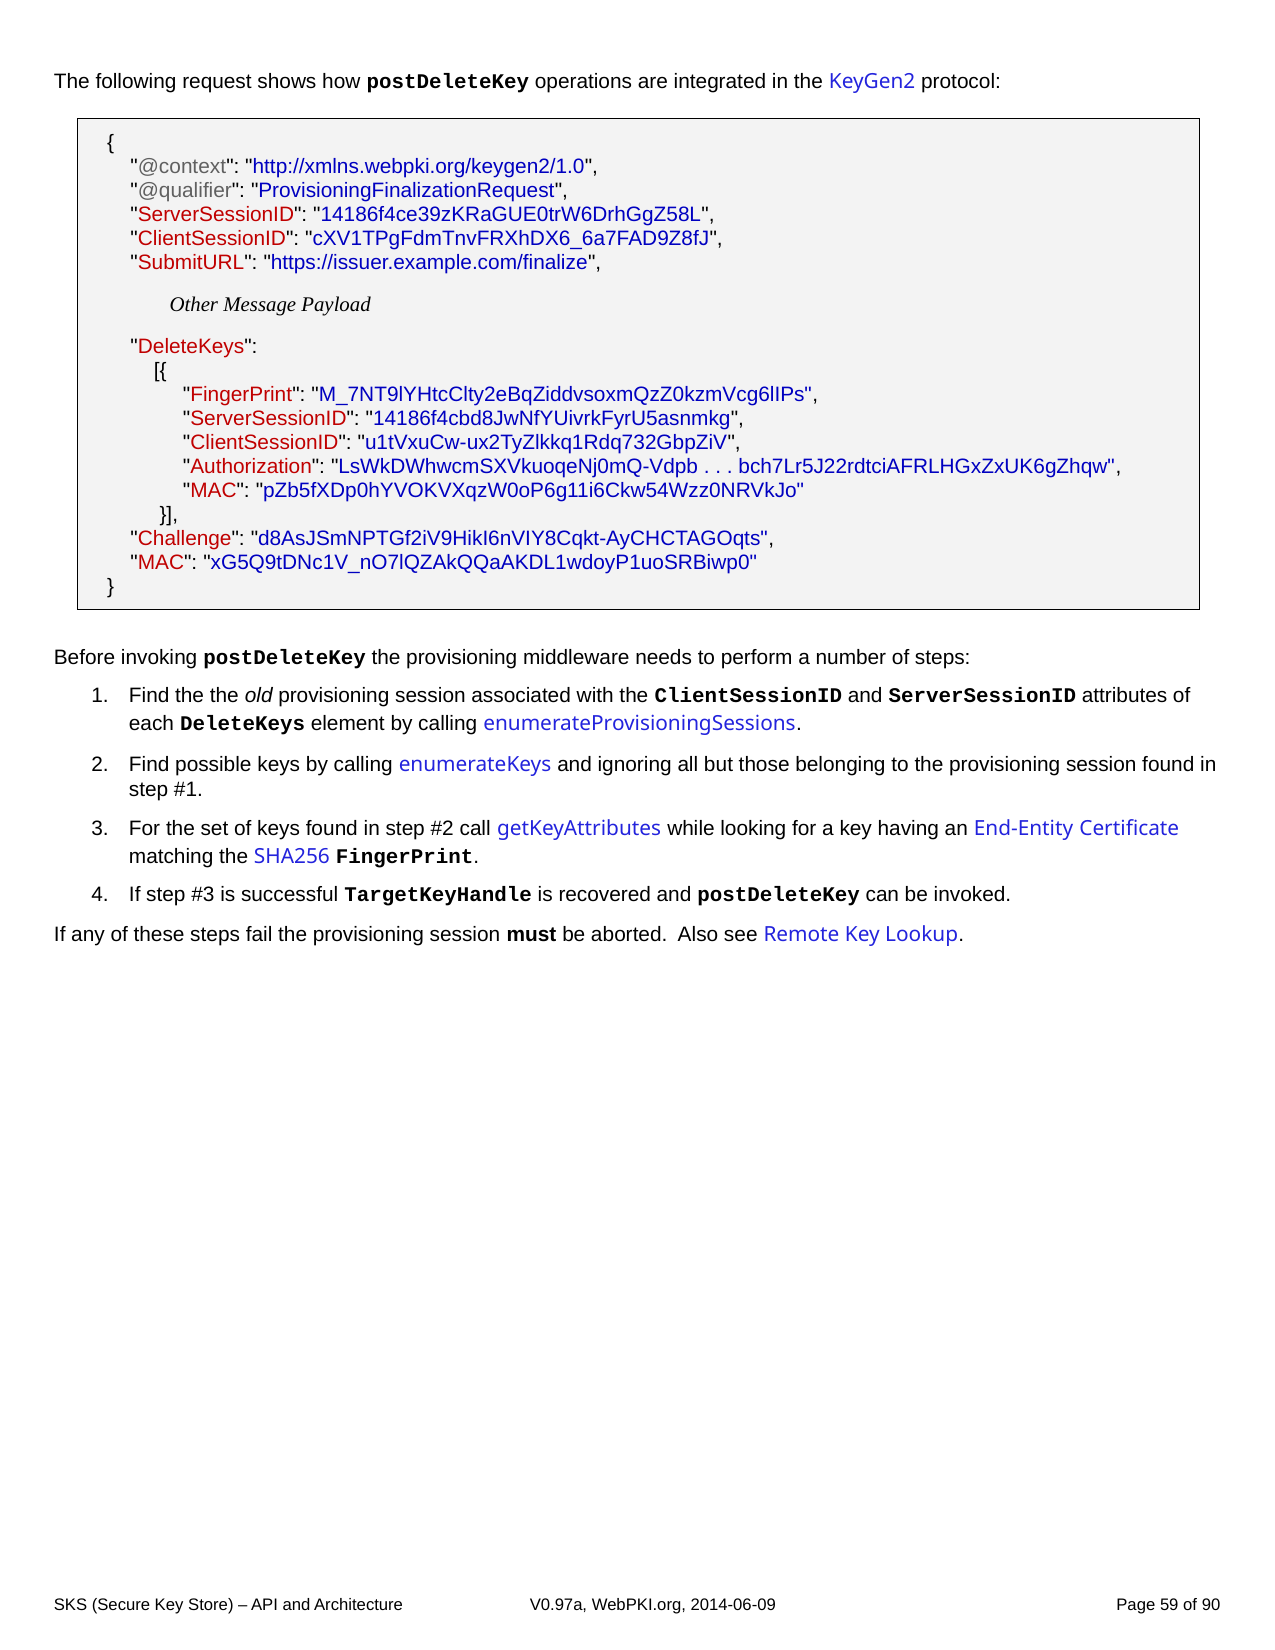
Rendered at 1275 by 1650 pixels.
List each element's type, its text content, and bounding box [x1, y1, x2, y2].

list Find the the old provisioning session associated with the ClientSessionID and ServerSessionID attributes of each DeleteKeys element by calling enumerateProvisioningSessions. [91, 683, 1221, 737]
text If any of these steps fail the provisioning session must be aborted. Also see Remote Key Lookup. [54, 919, 1221, 948]
table_header { "@context": "http://xmlns.webpki.org/keygen2/1.0", "@qualifier": "ProvisioningFinalizationRequest", "ServerSessionID": "14186f4ce39zKRaGUE0trW6DrhGgZ58L", "ClientSessionID": "cXV1TPgFdmTnvFRXhDX6_6a7FAD9Z8fJ", "SubmitURL": "https://issuer.example.com/finalize", Other Message Payload "DeleteKeys": [{ "FingerPrint": "M_7NT9lYHtcClty2eBqZiddvsoxmQzZ0kzmVcg6lIPs", "ServerSessionID": "14186f4cbd8JwNfYUivrkFyrU5asnmkg", "ClientSessionID": "u1tVxuCw-ux2TyZlkkq1Rdq732GbpZiV", "Authorization": "LsWkDWhwcmSXVkuoqeNj0mQ-Vdpb . . . bch7Lr5J22rdtciAFRLHGxZxUK6gZhqw", "MAC": "pZb5fXDp0hYVOKVXqzW0oP6g11i6Ckw54Wzz0NRVkJo" }], "Challenge": "d8AsJSmNPTGf2iV9HikI6nVIY8Cqkt-AyCHCTAGOqts", "MAC": "xG5Q9tDNc1V_nO7lQZAkQQaAKDL1wdoyP1uoSRBiwp0" } [78, 119, 1199, 609]
text Before invoking postDeleteKey the provisioning middleware needs to perform a number of steps: [54, 645, 1221, 671]
list For the set of keys found in step #2 call getKeyAttributes while looking for a key having an End-Entity Certificate matching the SHA256 FingerPrint. [91, 813, 1221, 870]
text The following request shows how postDeleteKey operations are integrated in the KeyGen2 protocol: [54, 66, 1221, 118]
list Find possible keys by calling enumerateKeys and ignoring all but those belonging to the provisioning session found in step #1. [91, 749, 1221, 801]
list If step #3 is successful TargetKeyHandle is recovered and postDeleteKey can be invoked. [91, 882, 1221, 908]
